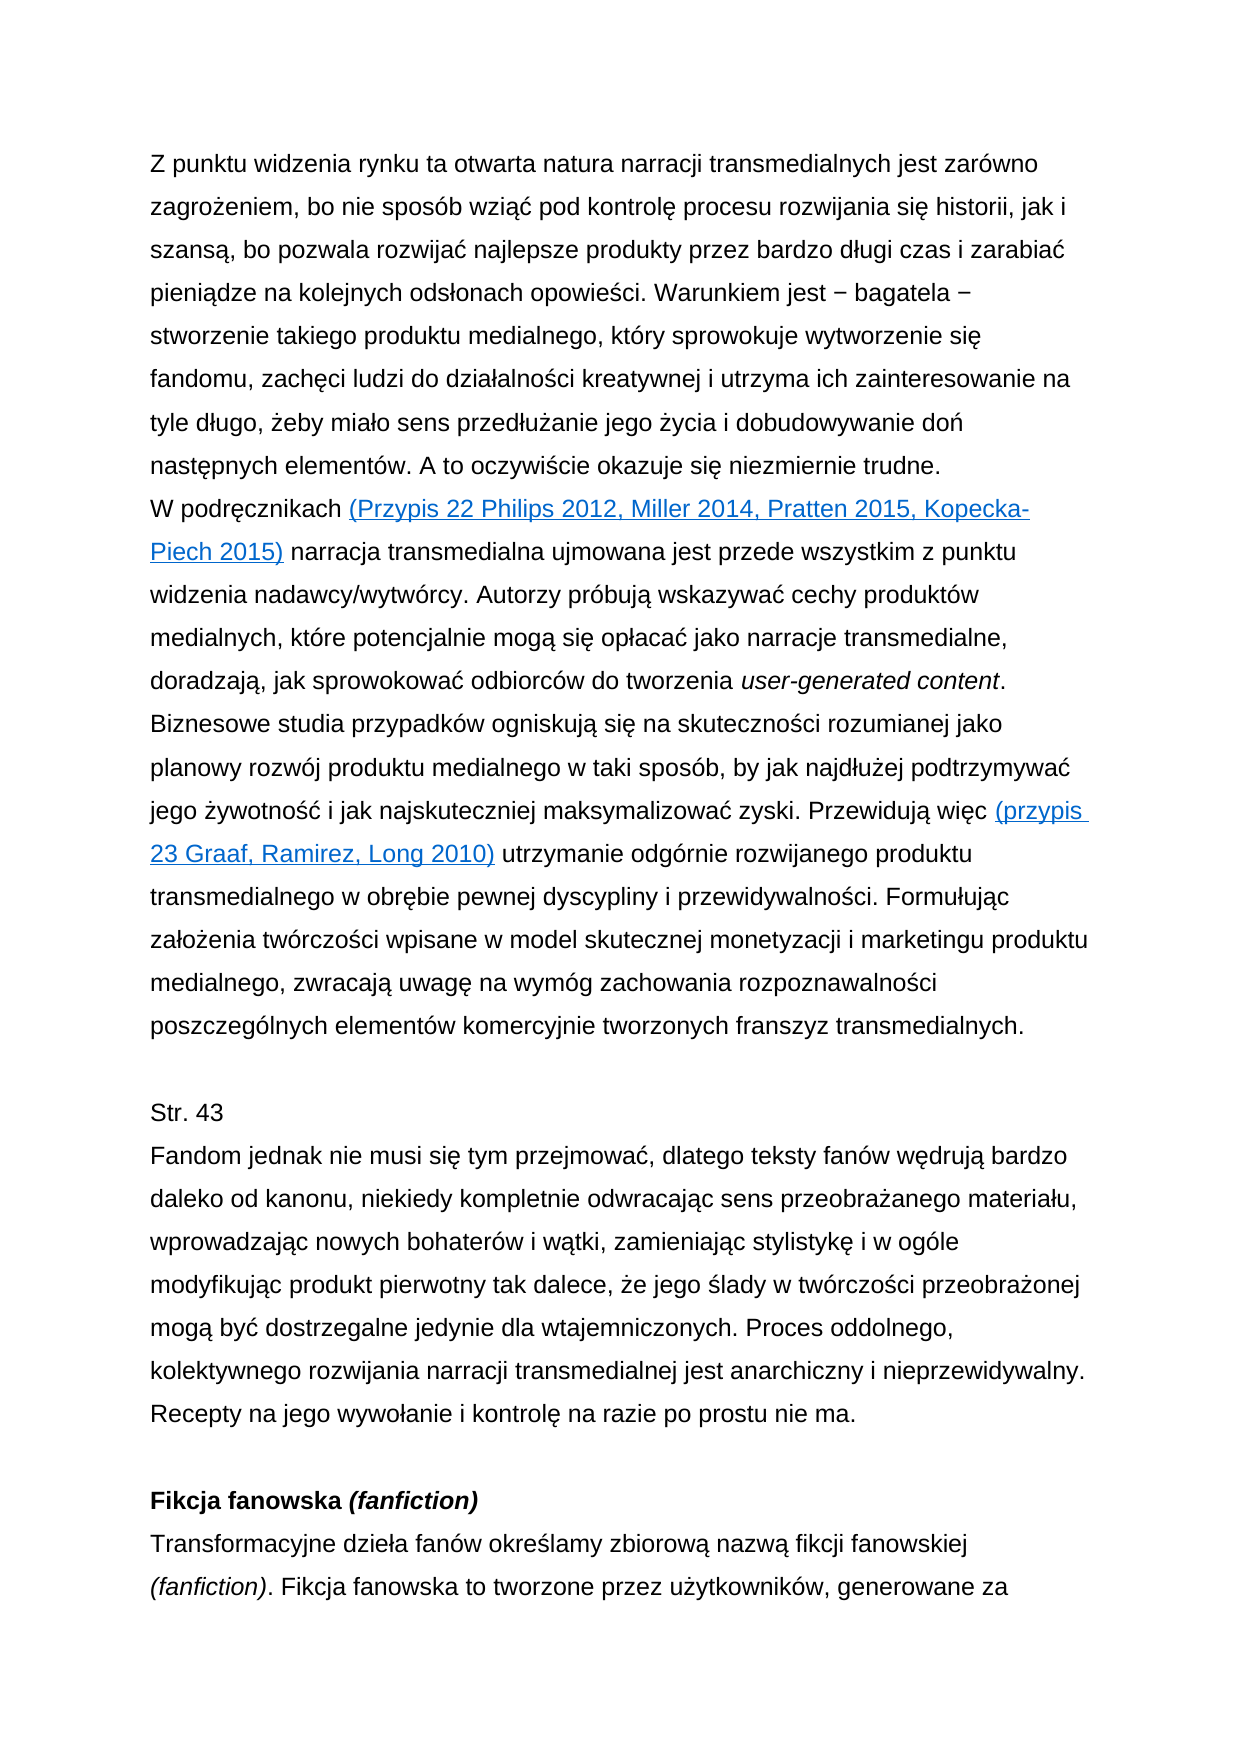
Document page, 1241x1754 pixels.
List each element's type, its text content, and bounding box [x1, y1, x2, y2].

subtitle Fikcja fanowska (fanfiction) [150, 1486, 1090, 1514]
text Z punktu widzenia rynku ta otwarta natura narracji transmedialnych jest zarówno zagrożeniem, bo nie sposób wziąć pod kontrolę procesu rozwijania się historii, jak i szansą, bo pozwala rozwijać najlepsze produkty przez bardzo długi czas i zarabiać pieniądze na kolejnych odsłonach opowieści. Warunkiem jest − bagatela − stworzenie takiego produktu medialnego, który sprowokuje wytworzenie się fandomu, zachęci ludzi do działalności kreatywnej i utrzyma ich zainteresowanie na tyle długo, żeby miało sens przedłużanie jego życia i dobudowywanie doń następnych elementów. A to oczywiście okazuje się niezmiernie trudne. [150, 149, 1090, 479]
text Transformacyjne dzieła fanów określamy zbiorową nazwą fikcji fanowskiej (fanfiction). Fikcja fanowska to tworzone przez użytkowników, generowane za [150, 1529, 1090, 1601]
text Str. 43 [150, 1098, 1090, 1126]
text W podręcznikach (Przypis 22 Philips 2012, Miller 2014, Pratten 2015, Kopecka-Piech 2015) narracja transmedialna ujmowana jest przede wszystkim z punktu widzenia nadawcy/wytwórcy. Autorzy próbują wskazywać cechy produktów medialnych, które potencjalnie mogą się opłacać jako narracje transmedialne, doradzają, jak sprowokować odbiorców do tworzenia user-generated content. Biznesowe studia przypadków ogniskują się na skuteczności rozumianej jako planowy rozwój produktu medialnego w taki sposób, by jak najdłużej podtrzymywać jego żywotność i jak najskuteczniej maksymalizować zyski. Przewidują więc (przypis 23 Graaf, Ramirez, Long 2010) utrzymanie odgórnie rozwijanego produktu transmedialnego w obrębie pewnej dyscypliny i przewidywalności. Formułując założenia twórczości wpisane w model skutecznej monetyzacji i marketingu produktu medialnego, zwracają uwagę na wymóg zachowania rozpoznawalności poszczególnych elementów komercyjnie tworzonych franszyz transmedialnych. [150, 494, 1090, 1040]
text Fandom jednak nie musi się tym przejmować, dlatego teksty fanów wędrują bardzo daleko od kanonu, niekiedy kompletnie odwracając sens przeobrażanego materiału, wprowadzając nowych bohaterów i wątki, zamieniając stylistykę i w ogóle modyfikując produkt pierwotny tak dalece, że jego ślady w twórczości przeobrażonej mogą być dostrzegalne jedynie dla wtajemniczonych. Proces oddolnego, kolektywnego rozwijania narracji transmedialnej jest anarchiczny i nieprzewidywalny. Recepty na jego wywołanie i kontrolę na razie po prostu nie ma. [150, 1141, 1090, 1428]
